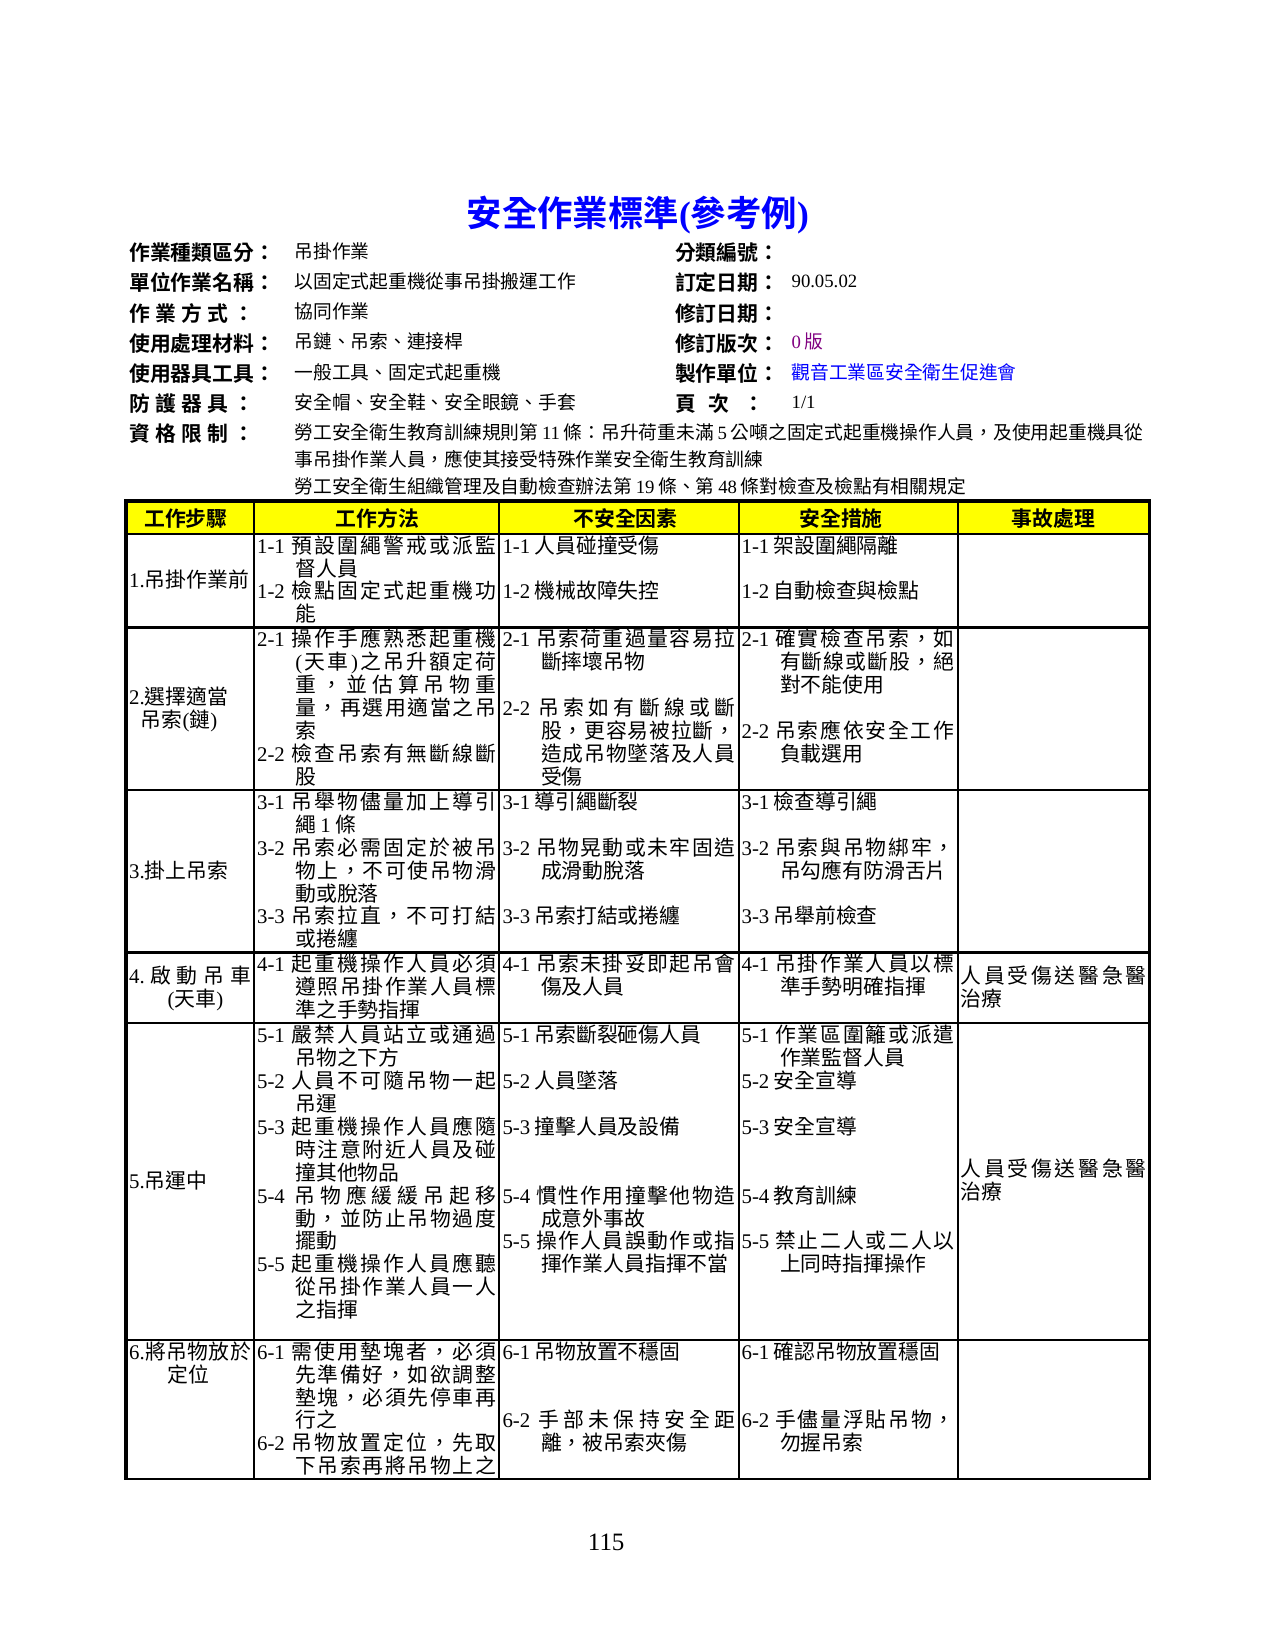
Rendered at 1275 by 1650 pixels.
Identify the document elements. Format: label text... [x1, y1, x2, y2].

table_cell 一般工具、固定式起重機 [291, 357, 672, 387]
table_cell 3-1吊舉物儘量加上導引繩1條 3-2吊索必需固定於被吊物上，不可使吊物滑動或脫落 3-3吊索拉直，不可打結或捲纏 [255, 791, 498, 951]
table_cell 防 護 器 具 ： [126, 388, 291, 418]
table_cell 0版 [789, 327, 1149, 357]
table_cell 事故處理 [959, 503, 1148, 533]
table_cell 使用處理材料： [126, 327, 291, 357]
table_header 作業種類區分： [126, 236, 291, 267]
table_cell 3-1導引繩斷裂 3-2吊物晃動或未牢固造成滑動脫落 3-3吊索打結或捲纏 [500, 791, 738, 951]
table_cell 2-1吊索荷重過量容易拉斷摔壞吊物 2-2吊索如有斷線或斷股，更容易被拉斷，造成吊物墜落及人員受傷 [500, 629, 738, 789]
table_cell 製作單位： [672, 357, 788, 387]
table_cell 吊鏈、吊索、連接桿 [291, 327, 672, 357]
table_cell 5-1吊索斷裂砸傷人員 5-2人員墜落 5-3撞擊人員及設備 5-4慣性作用撞擊他物造成意外事故 5-5操作人員誤動作或指揮作業人員指揮不當 [500, 1024, 738, 1339]
table_cell 人員受傷送醫急醫治療 [959, 954, 1148, 1022]
table_cell 安全措施 [740, 503, 957, 533]
table_cell 人員受傷送醫急醫治療 [959, 1024, 1148, 1339]
table_cell 1-1人員碰撞受傷 1-2機械故障失控 [500, 535, 738, 626]
table_cell 6-1確認吊物放置穩固 6-2手儘量浮貼吊物，勿握吊索 [740, 1341, 957, 1478]
table_cell 6-1吊物放置不穩固 6-2手部未保持安全距離，被吊索夾傷 [500, 1341, 738, 1478]
table_cell 頁次： [672, 388, 788, 418]
table_header 吊掛作業 [291, 236, 672, 267]
table_cell 工作步驟 [128, 503, 253, 533]
table_cell 2-1確實檢查吊索，如有斷線或斷股，絕對不能使用 2-2吊索應依安全工作負載選用 [740, 629, 957, 789]
table_cell 資 格 限 制 ： [126, 418, 291, 499]
table_cell 單位作業名稱： [126, 267, 291, 297]
table_cell 不安全因素 [500, 503, 738, 533]
table_header 分類編號： [672, 236, 788, 267]
table_cell 3.掛上吊索 [128, 791, 253, 951]
table_cell 3-1檢查導引繩 3-2吊索與吊物綁牢，吊勾應有防滑舌片 3-3吊舉前檢查 [740, 791, 957, 951]
table_cell 作 業 方 式 ： [126, 297, 291, 327]
table_cell 修訂日期： [672, 297, 788, 327]
table_cell [789, 297, 1149, 327]
table_cell 4.啟動吊車(天車) [128, 954, 253, 1022]
table_cell 1-1架設圍繩隔離 1-2自動檢查與檢點 [740, 535, 957, 626]
table_cell 5.吊運中 [128, 1024, 253, 1339]
table_cell [959, 791, 1148, 951]
table_cell 安全帽、安全鞋、安全眼鏡、手套 [291, 388, 672, 418]
table_cell 5-1嚴禁人員站立或通過吊物之下方 5-2人員不可隨吊物一起吊運 5-3起重機操作人員應隨時注意附近人員及碰撞其他物品 5-4吊物應緩緩吊起移動，並防止吊物過度擺動 5-5起重機操作人員應聽從吊掛作業人員一人之指揮 [255, 1024, 498, 1339]
table_cell 4-1起重機操作人員必須遵照吊掛作業人員標準之手勢指揮 [255, 954, 498, 1022]
table_cell 2-1操作手應熟悉起重機(天車)之吊升額定荷重，並估算吊物重量，再選用適當之吊索 2-2檢查吊索有無斷線斷股 [255, 629, 498, 789]
table_cell [959, 629, 1148, 789]
table_cell 2.選擇適當 吊索(鏈) [128, 629, 253, 789]
table_cell 5-1作業區圍籬或派遣作業監督人員 5-2安全宣導 5-3安全宣導 5-4教育訓練 5-5禁止二人或二人以上同時指揮操作 [740, 1024, 957, 1339]
table_cell 工作方法 [255, 503, 498, 533]
table_cell 修訂版次： [672, 327, 788, 357]
table_cell 勞工安全衛生教育訓練規則第11條：吊升荷重未滿5公噸之固定式起重機操作人員，及使用起重機具從事吊掛作業人員，應使其接受特殊作業安全衛生教育訓練 勞工安全衛生組織管理及自動檢查辦法第19條、第48條對檢查及檢點有相關規定 [291, 418, 1149, 499]
table_cell 1.吊掛作業前 [128, 535, 253, 626]
table_cell [959, 535, 1148, 626]
text 安全作業標準(參考例) [177, 185, 1098, 236]
table_cell 1-1預設圍繩警戒或派監督人員 1-2檢點固定式起重機功能 [255, 535, 498, 626]
table_cell 6-1需使用墊塊者，必須先準備好，如欲調整墊塊，必須先停車再行之 6-2吊物放置定位，先取下吊索再將吊物上之 [255, 1341, 498, 1478]
table_header [789, 236, 1149, 267]
table_cell 協同作業 [291, 297, 672, 327]
table_cell 90.05.02 [789, 267, 1149, 297]
table_cell 6.將吊物放於定位 [128, 1341, 253, 1478]
table_cell 觀音工業區安全衛生促進會 [789, 357, 1149, 387]
table_cell 訂定日期： [672, 267, 788, 297]
table_cell 1/1 [789, 388, 1149, 418]
table_cell 4-1吊掛作業人員以標準手勢明確指揮 [740, 954, 957, 1022]
table_cell 以固定式起重機從事吊掛搬運工作 [291, 267, 672, 297]
table_cell 使用器具工具： [126, 357, 291, 387]
table_cell 4-1吊索未掛妥即起吊會傷及人員 [500, 954, 738, 1022]
table_cell [959, 1341, 1148, 1478]
